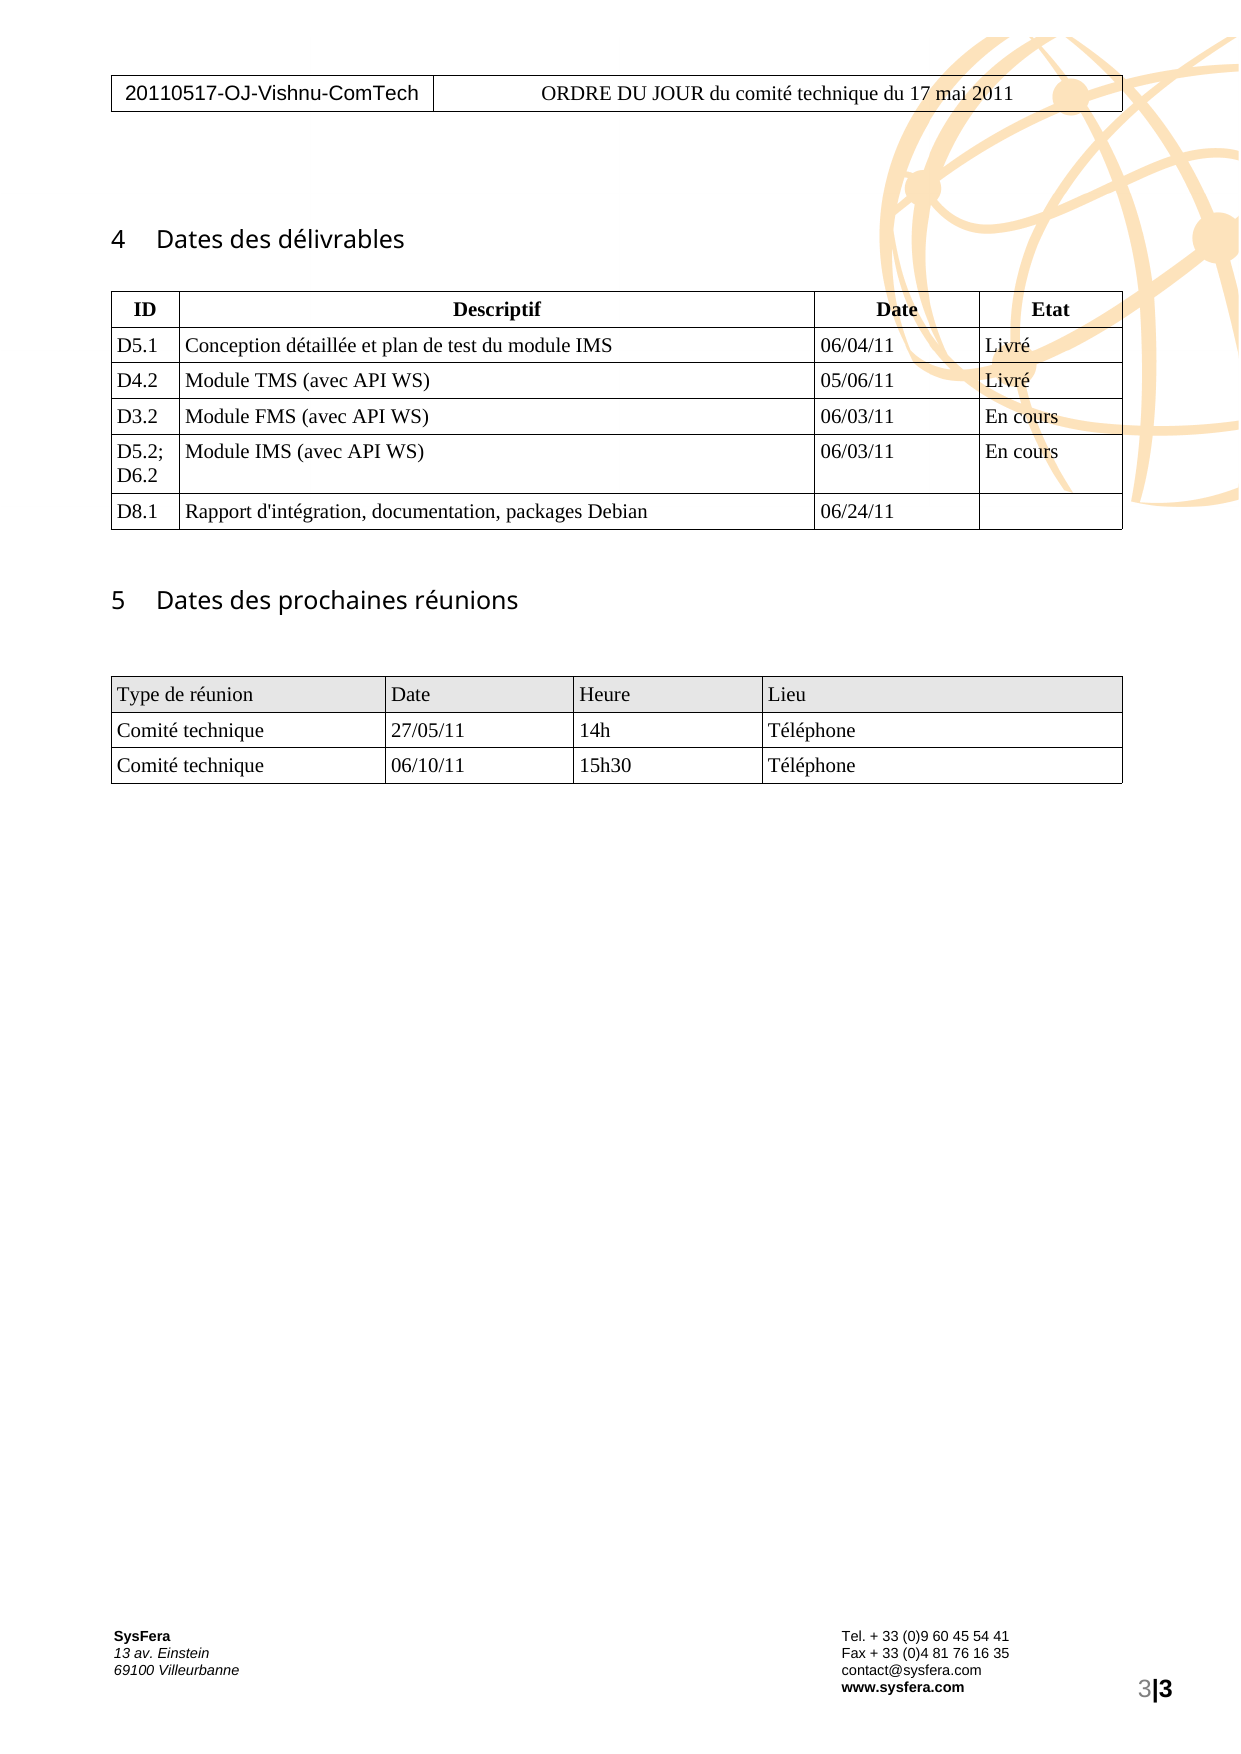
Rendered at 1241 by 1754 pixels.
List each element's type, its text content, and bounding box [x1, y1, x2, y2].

picture [112, 435, 179, 493]
table_cell Téléphone [763, 713, 1122, 747]
table_cell 24/06/11 [815, 509, 979, 529]
table_cell 15h30 [574, 748, 762, 783]
table_cell D8.1 [112, 509, 179, 529]
picture [112, 494, 179, 507]
picture [112, 399, 179, 434]
table_header Type de réunion [112, 677, 385, 712]
picture [180, 399, 814, 434]
picture [815, 363, 979, 398]
picture [980, 363, 1122, 398]
subtitle Dates des prochaines réunions [111, 582, 1122, 617]
table_cell 10/06/11 [386, 748, 573, 783]
table_cell Rapport d'intégration, documentation, packages Debian [180, 509, 814, 529]
table_cell 27/05/11 [386, 713, 573, 747]
picture [180, 292, 814, 327]
picture [180, 494, 814, 507]
picture [980, 328, 1122, 362]
picture [815, 328, 979, 362]
table_header Lieu [763, 677, 1122, 712]
picture [980, 435, 1122, 493]
table_cell [980, 509, 1122, 529]
table_header Heure [574, 677, 762, 712]
picture [980, 292, 1122, 327]
picture [815, 494, 979, 507]
table_cell 14h [574, 713, 762, 747]
picture [112, 292, 179, 327]
picture [980, 399, 1122, 434]
picture [815, 292, 979, 327]
table_header Date [386, 677, 573, 712]
picture [180, 435, 814, 493]
picture [980, 494, 1122, 507]
table_cell Comité technique [112, 713, 385, 747]
picture [180, 363, 814, 398]
picture [815, 435, 979, 493]
picture [1, 37, 1239, 507]
picture [112, 363, 179, 398]
table_cell Téléphone [763, 748, 1122, 783]
picture [180, 328, 814, 362]
picture [815, 399, 979, 434]
picture [112, 328, 179, 362]
table_cell Comité technique [112, 748, 385, 783]
